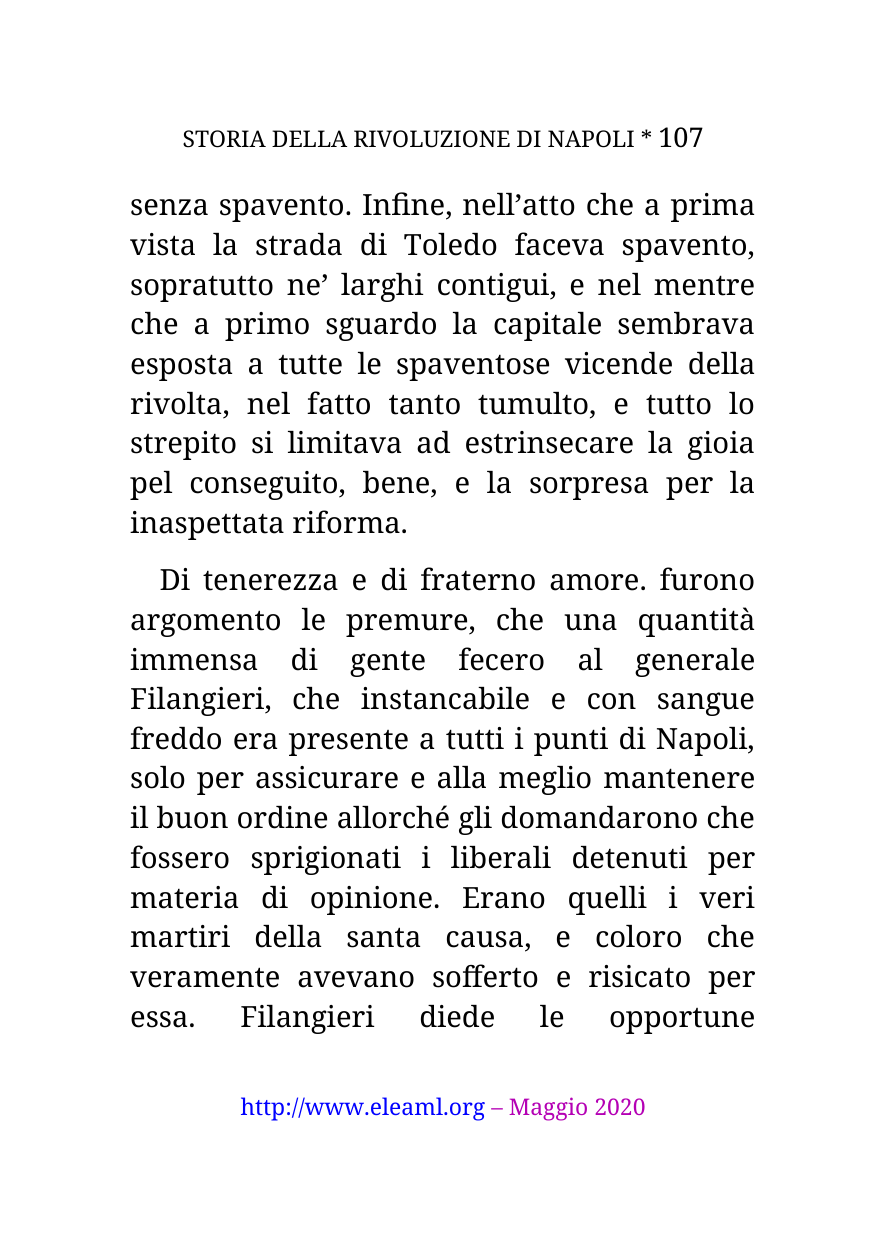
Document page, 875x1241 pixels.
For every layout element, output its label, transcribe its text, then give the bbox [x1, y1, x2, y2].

text Di tenerezza e di fraterno amore. furono argomento le premure, che una quantità immensa di gente fecero al generale Filangieri, che instancabile e con sangue freddo era presente a tutti i punti di Napoli, solo per assicurare e alla meglio mantenere il buon ordine allorché gli domandarono che fossero sprigionati i liberali detenuti per materia di opinione. Erano quelli i veri martiri della santa causa, e coloro che veramente avevano sofferto e risicato per essa. Filangieri diede le opportune [130, 559, 756, 1036]
text senza spavento. Infine, nell’atto che a prima vista la strada di Toledo faceva spavento, sopratutto ne’ larghi contigui, e nel mentre che a primo sguardo la capitale sembrava esposta a tutte le spaventose vicende della rivolta, nel fatto tanto tumulto, e tutto lo strepito si limitava ad estrinsecare la gioia pel conseguito, bene, e la sorpresa per la inaspettata riforma. [130, 184, 756, 542]
